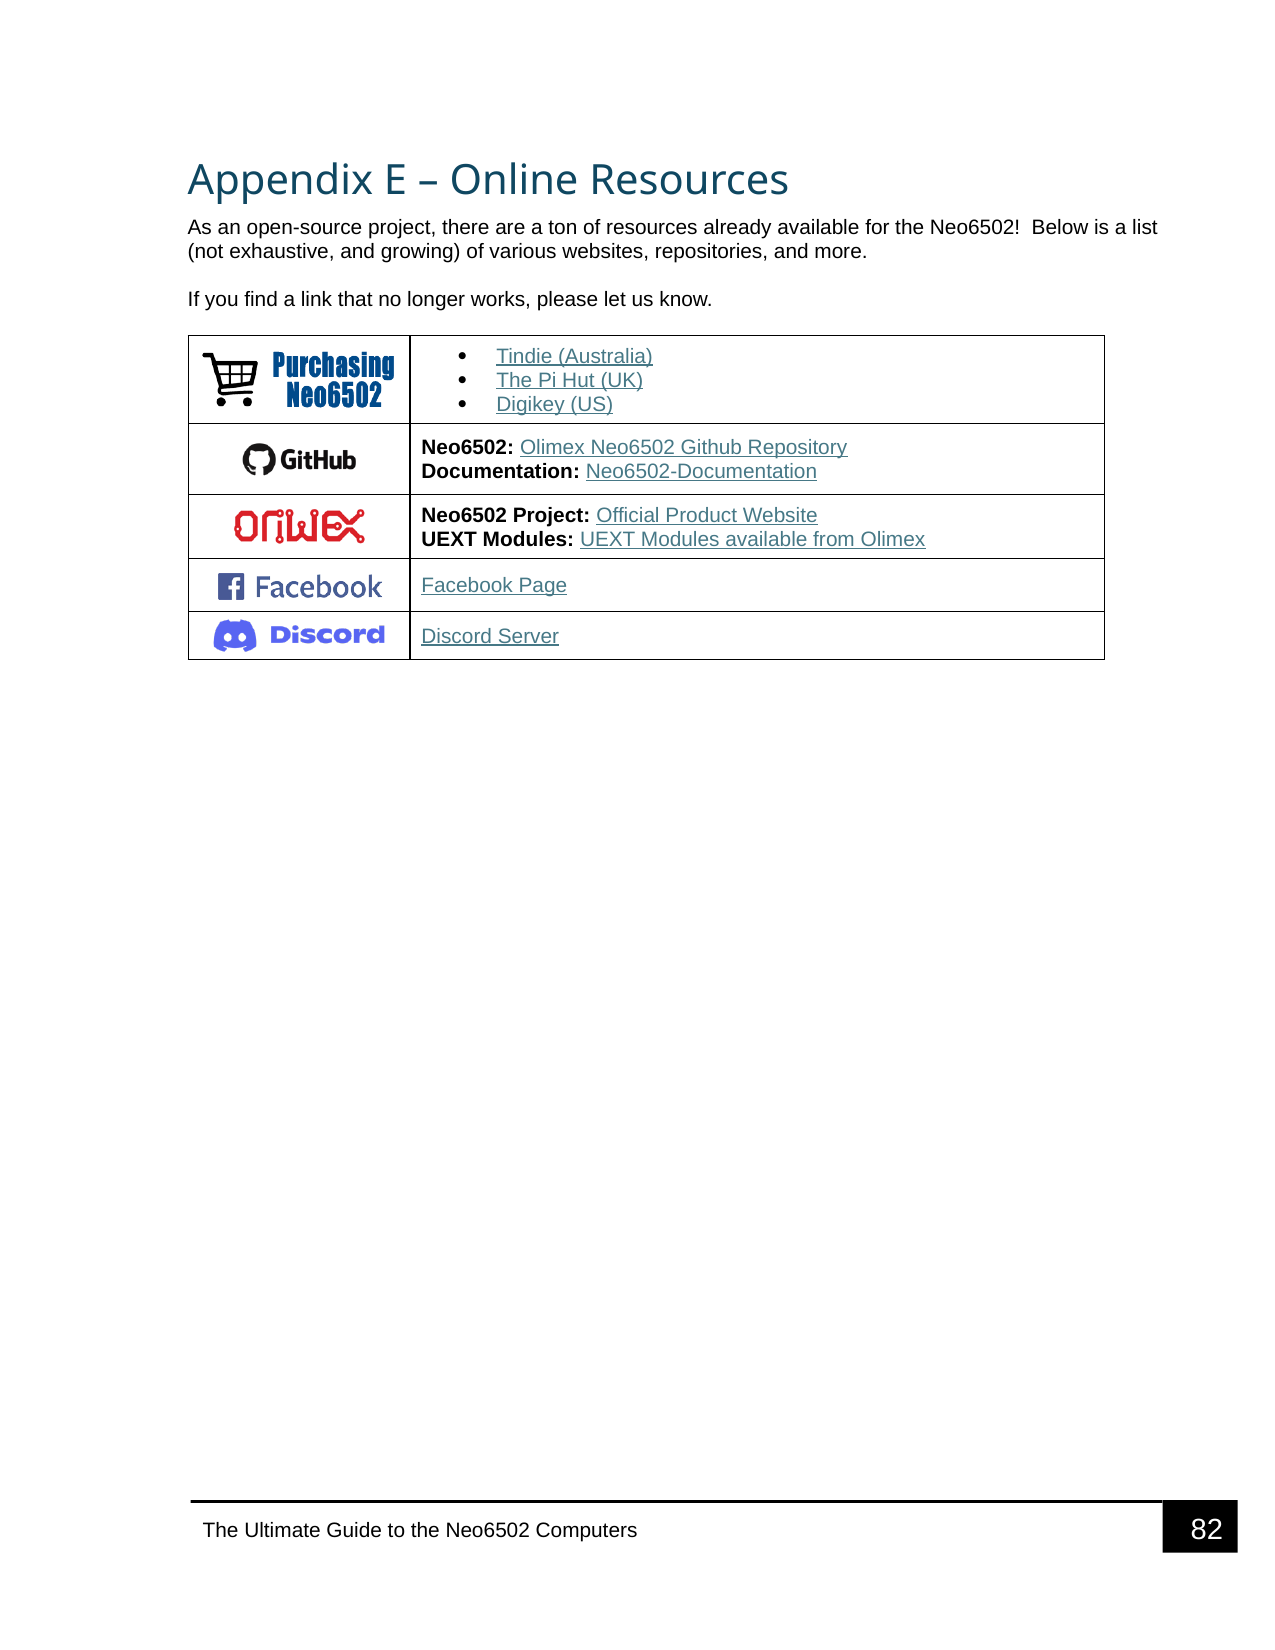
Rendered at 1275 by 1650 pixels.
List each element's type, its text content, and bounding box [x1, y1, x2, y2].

table_header Tindie (Australia) The Pi Hut (UK) Digikey (US) [411, 336, 1104, 423]
picture [199, 350, 399, 409]
table_cell Neo6502 Project: Official Product Website UEXT Modules: UEXT Modules available from Olimex [411, 495, 1104, 558]
table_cell [189, 495, 409, 558]
table_cell [189, 559, 409, 611]
table_cell Neo6502: Olimex Neo6502 Github Repository Documentation: Neo6502-Documentation [411, 424, 1104, 494]
table_cell Facebook Page [411, 559, 1104, 611]
table_cell [189, 424, 409, 494]
table_cell [189, 612, 409, 659]
text As an open-source project, there are a ton of resources already available for the Neo6502! Below is a list (not exhaustive, and growing) of various websites, repositories, and more. If you find a link that no longer works, please let us know. [187, 215, 1162, 335]
picture [224, 431, 374, 487]
picture [213, 566, 385, 604]
picture [232, 507, 366, 545]
subtitle Appendix E – Online Resources [187, 150, 1162, 207]
table_cell Discord Server [411, 612, 1104, 659]
table_header [189, 336, 409, 423]
picture [213, 619, 385, 652]
